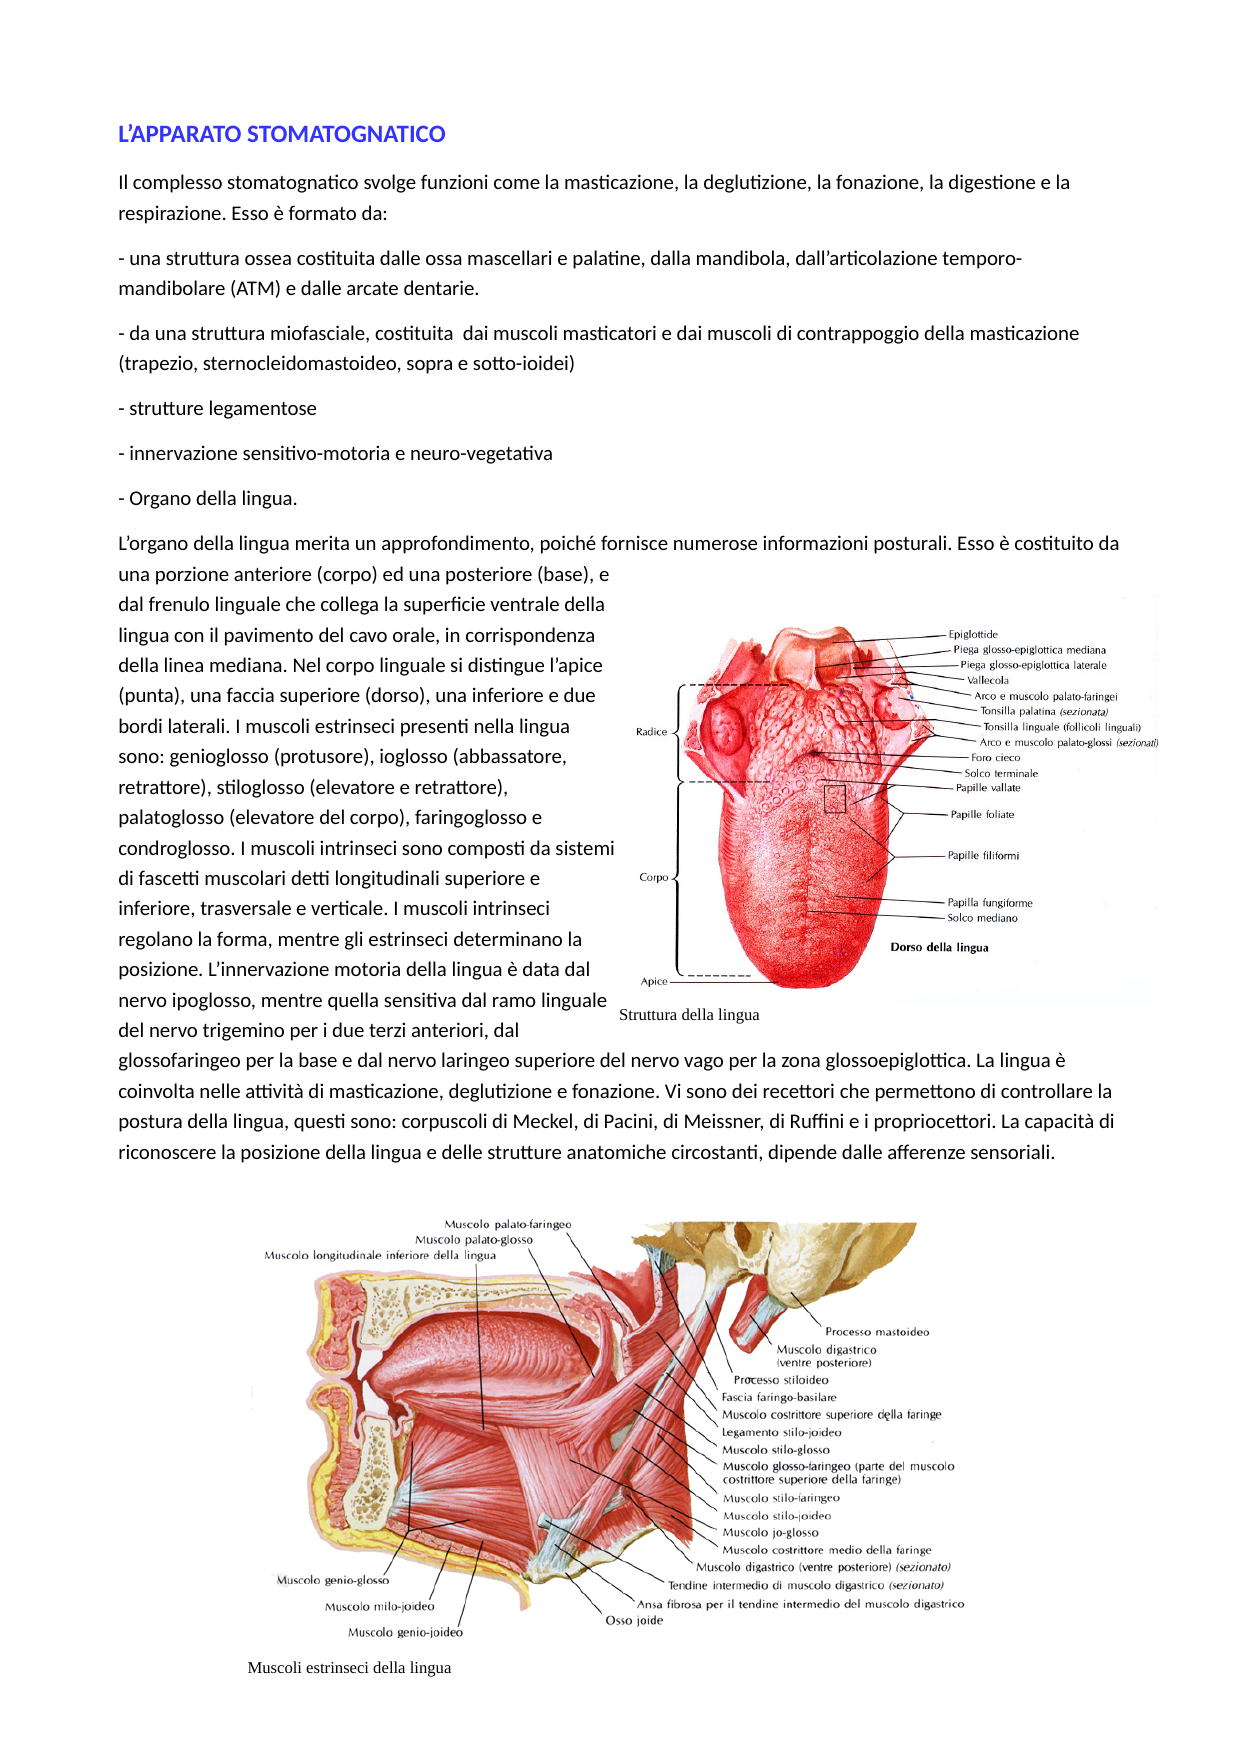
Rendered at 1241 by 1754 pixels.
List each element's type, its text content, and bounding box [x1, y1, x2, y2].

text - da una struttura miofasciale, costituita dai muscoli masticatori e dai muscoli di contrappoggio della masticazione (trapezio, sternocleidomastoideo, sopra e sotto-ioidei) [118, 320, 1122, 376]
text Il complesso stomatognatico svolge funzioni come la masticazione, la deglutizione, la fonazione, la digestione e la respirazione. Esso è formato da: [118, 169, 1122, 225]
picture [247, 1205, 977, 1659]
text Muscoli estrinseci della lingua [247, 1659, 977, 1677]
text - innervazione sensitivo-motoria e neuro-vegetativa [118, 441, 1122, 466]
text - Organo della lingua. [118, 486, 1122, 511]
picture [618, 593, 1159, 1005]
text L’APPARATO STOMATOGNATICO [118, 118, 1122, 149]
text - strutture legamentose [118, 396, 1122, 421]
text L’organo della lingua merita un approfondimento, poiché fornisce numerose informazioni posturali. Esso è costituito da una porzione anteriore (corpo) ed una posteriore (base), e dal frenulo linguale che collega la superficie ventrale della lingua con il pavimento del cavo orale, in corrispondenza della linea mediana. Nel corpo linguale si distingue l’apice (punta), una faccia superiore (dorso), una inferiore e due bordi laterali. I muscoli estrinseci presenti nella lingua sono: genioglosso (protusore), ioglosso (abbassatore, retrattore), stiloglosso (elevatore e retrattore), palatoglosso (elevatore del corpo), faringoglosso e condroglosso. I muscoli intrinseci sono composti da sistemi di fascetti muscolari detti longitudinali superiore e inferiore, trasversale e verticale. I muscoli intrinseci regolano la forma, mentre gli estrinseci determinano la posizione. L’innervazione motoria della lingua è data dal nervo ipoglosso, mentre quella sensitiva dal ramo linguale del nervo trigemino per i due terzi anteriori, dal glossofaringeo per la base e dal nervo laringeo superiore del nervo vago per la zona glossoepiglottica. La lingua è coinvolta nelle attività di masticazione, deglutizione e fonazione. Vi sono dei recettori che permettono di controllare la postura della lingua, questi sono: corpuscoli di Meckel, di Pacini, di Meissner, di Ruffini e i propriocettori. La capacità di riconoscere la posizione della lingua e delle strutture anatomiche circostanti, dipende dalle afferenze sensoriali. [118, 531, 1159, 1164]
text Struttura della lingua [619, 1005, 1159, 1024]
text - una struttura ossea costituita dalle ossa mascellari e palatine, dalla mandibola, dall’articolazione temporo-mandibolare (ATM) e dalle arcate dentarie. [118, 245, 1122, 301]
